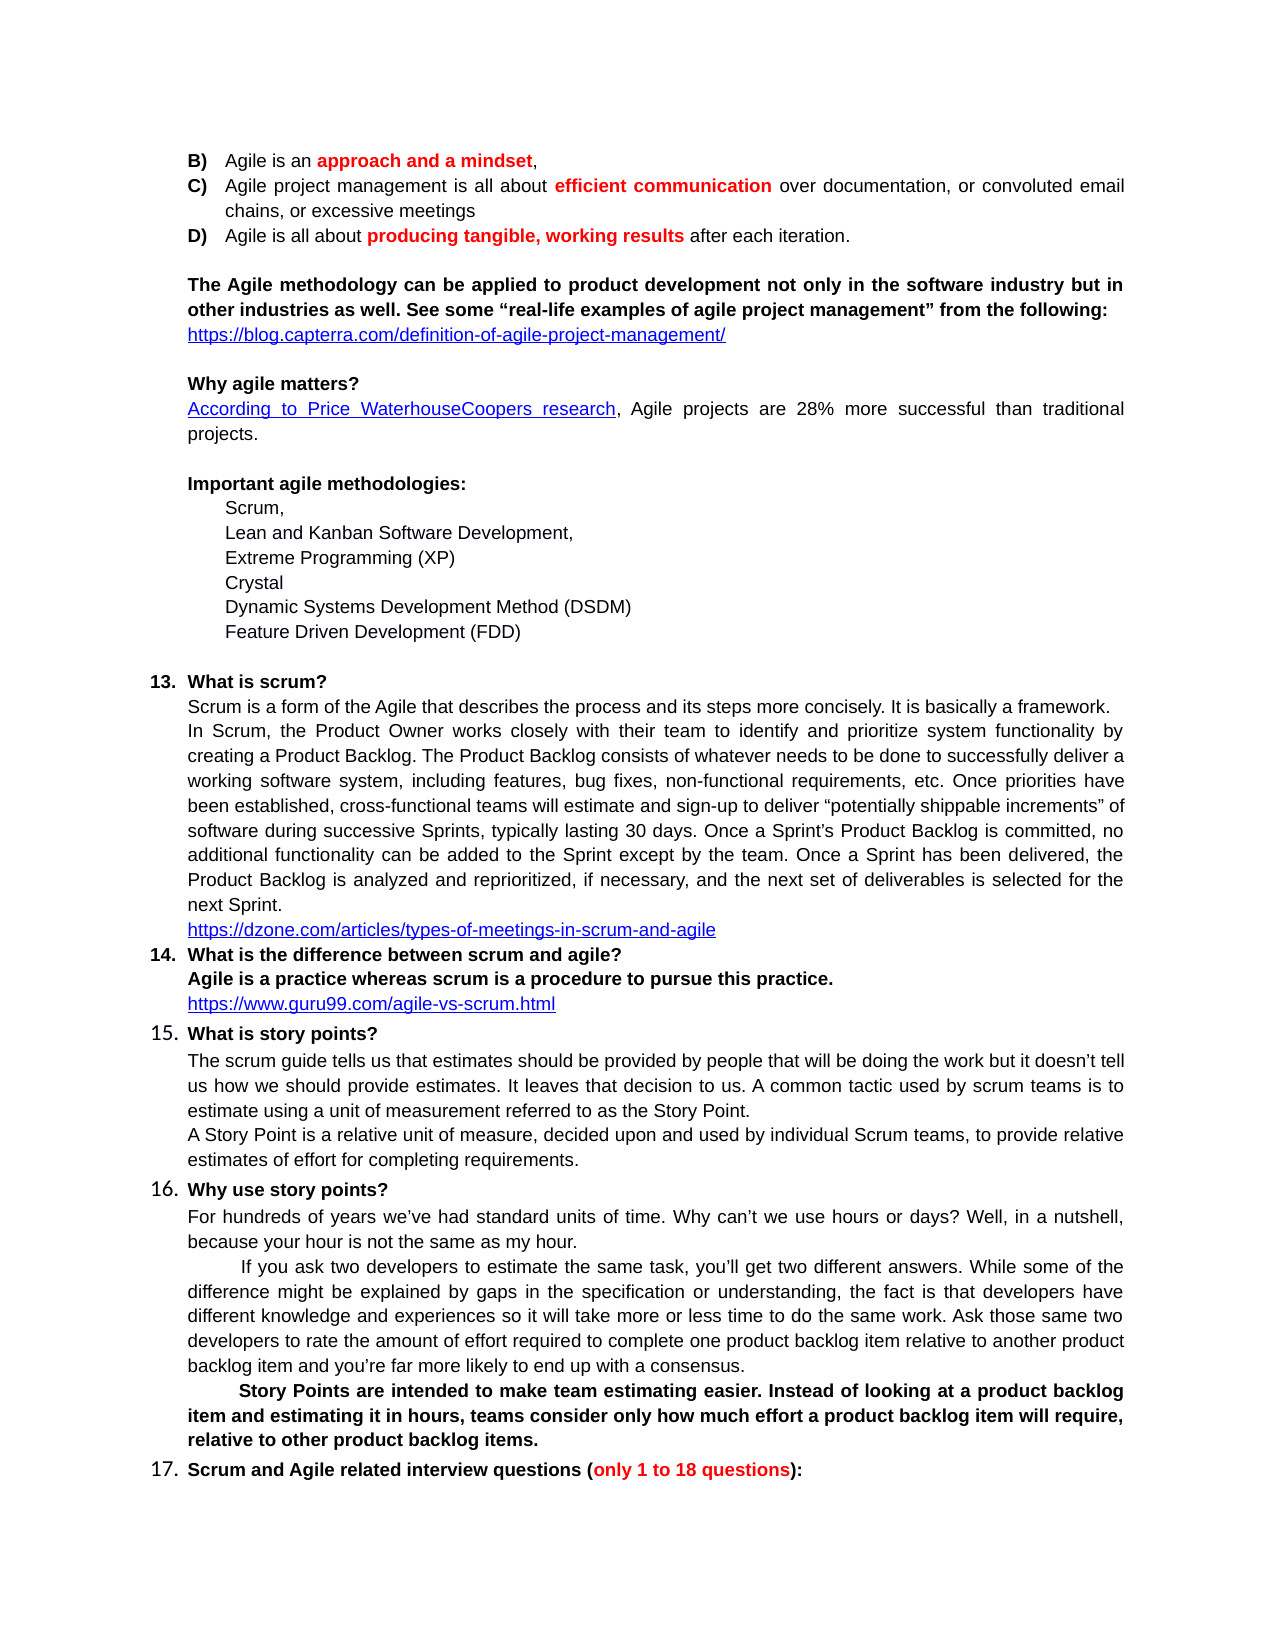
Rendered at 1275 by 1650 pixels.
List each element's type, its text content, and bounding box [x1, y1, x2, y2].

list Why agile matters? [150, 373, 1125, 395]
list Agile is a practice whereas scrum is a procedure to pursue this practice. [150, 968, 1125, 990]
list Agile is all about producing tangible, working results after each iteration. [187, 224, 1125, 246]
list Agile project management is all about efficient communication over documentation, or convoluted email chains, or excessive meetings [187, 175, 1125, 221]
list https://www.guru99.com/agile-vs-scrum.html [150, 993, 1125, 1014]
list Extreme Programming (XP) [187, 547, 1125, 568]
list A Story Point is a relative unit of measure, decided upon and used by individual Scrum teams, to provide relative estimates of effort for completing requirements. [150, 1124, 1125, 1171]
list https://blog.capterra.com/definition-of-agile-project-management/ [150, 323, 1125, 345]
list For hundreds of years we’ve had standard units of time. Why can’t we use hours or days? Well, in a nutshell, because your hour is not the same as my hour. [150, 1206, 1125, 1252]
list In Scrum, the Product Owner works closely with their team to identify and prioritize system functionality by creating a Product Backlog. The Product Backlog consists of whatever needs to be done to successfully deliver a working software system, including features, bug fixes, non-functional requirements, etc. Once priorities have been established, cross-functional teams will estimate and sign-up to deliver “potentially shippable increments” of software during successive Sprints, typically lasting 30 days. Once a Sprint’s Product Backlog is committed, no additional functionality can be added to the Sprint except by the team. Once a Sprint has been delivered, the Product Backlog is analyzed and reprioritized, if necessary, and the next set of deliverables is selected for the next Sprint. [150, 720, 1125, 915]
list Story Points are intended to make team estimating easier. Instead of looking at a product backlog item and estimating it in hours, teams consider only how much effort a product backlog item will require, relative to other product backlog items. [150, 1379, 1125, 1451]
list What is story points? [150, 1018, 1125, 1046]
list If you ask two developers to estimate the same task, you’ll get two different answers. While some of the difference might be explained by gaps in the specification or understanding, the fact is that developers have different knowledge and experiences so it will take more or less time to do the same work. Ask those same two developers to rate the amount of effort required to complete one product backlog item relative to another product backlog item and you’re far more likely to end up with a consensus. [150, 1256, 1125, 1376]
list Lean and Kanban Software Development, [187, 522, 1125, 543]
list What is the difference between scrum and agile? [150, 943, 1125, 965]
list Agile is an approach and a mindset, [187, 150, 1125, 172]
list Dynamic Systems Development Method (DSDM) [187, 596, 1125, 618]
list The scrum guide tells us that estimates should be provided by people that will be doing the work but it doesn’t tell us how we should provide estimates. It leaves that decision to us. A common tactic used by scrum teams is to estimate using a unit of measurement referred to as the Story Point. [150, 1050, 1125, 1121]
list https://dzone.com/articles/types-of-meetings-in-scrum-and-agile [150, 918, 1125, 940]
list Important agile methodologies: [150, 472, 1125, 494]
list Scrum, [187, 497, 1125, 519]
list Scrum is a form of the Agile that describes the process and its steps more concisely. It is basically a framework. [150, 695, 1125, 717]
list Scrum and Agile related interview questions (only 1 to 18 questions): [150, 1454, 1125, 1482]
list What is scrum? [150, 671, 1125, 692]
list According to Price WaterhouseCoopers research, Agile projects are 28% more successful than traditional projects. [150, 398, 1125, 444]
list The Agile methodology can be applied to product development not only in the software industry but in other industries as well. See some “real-life examples of agile project management” from the following: [150, 274, 1125, 320]
list Crystal [187, 571, 1125, 593]
list Why use story points? [150, 1174, 1125, 1202]
list Feature Driven Development (FDD) [187, 621, 1125, 643]
